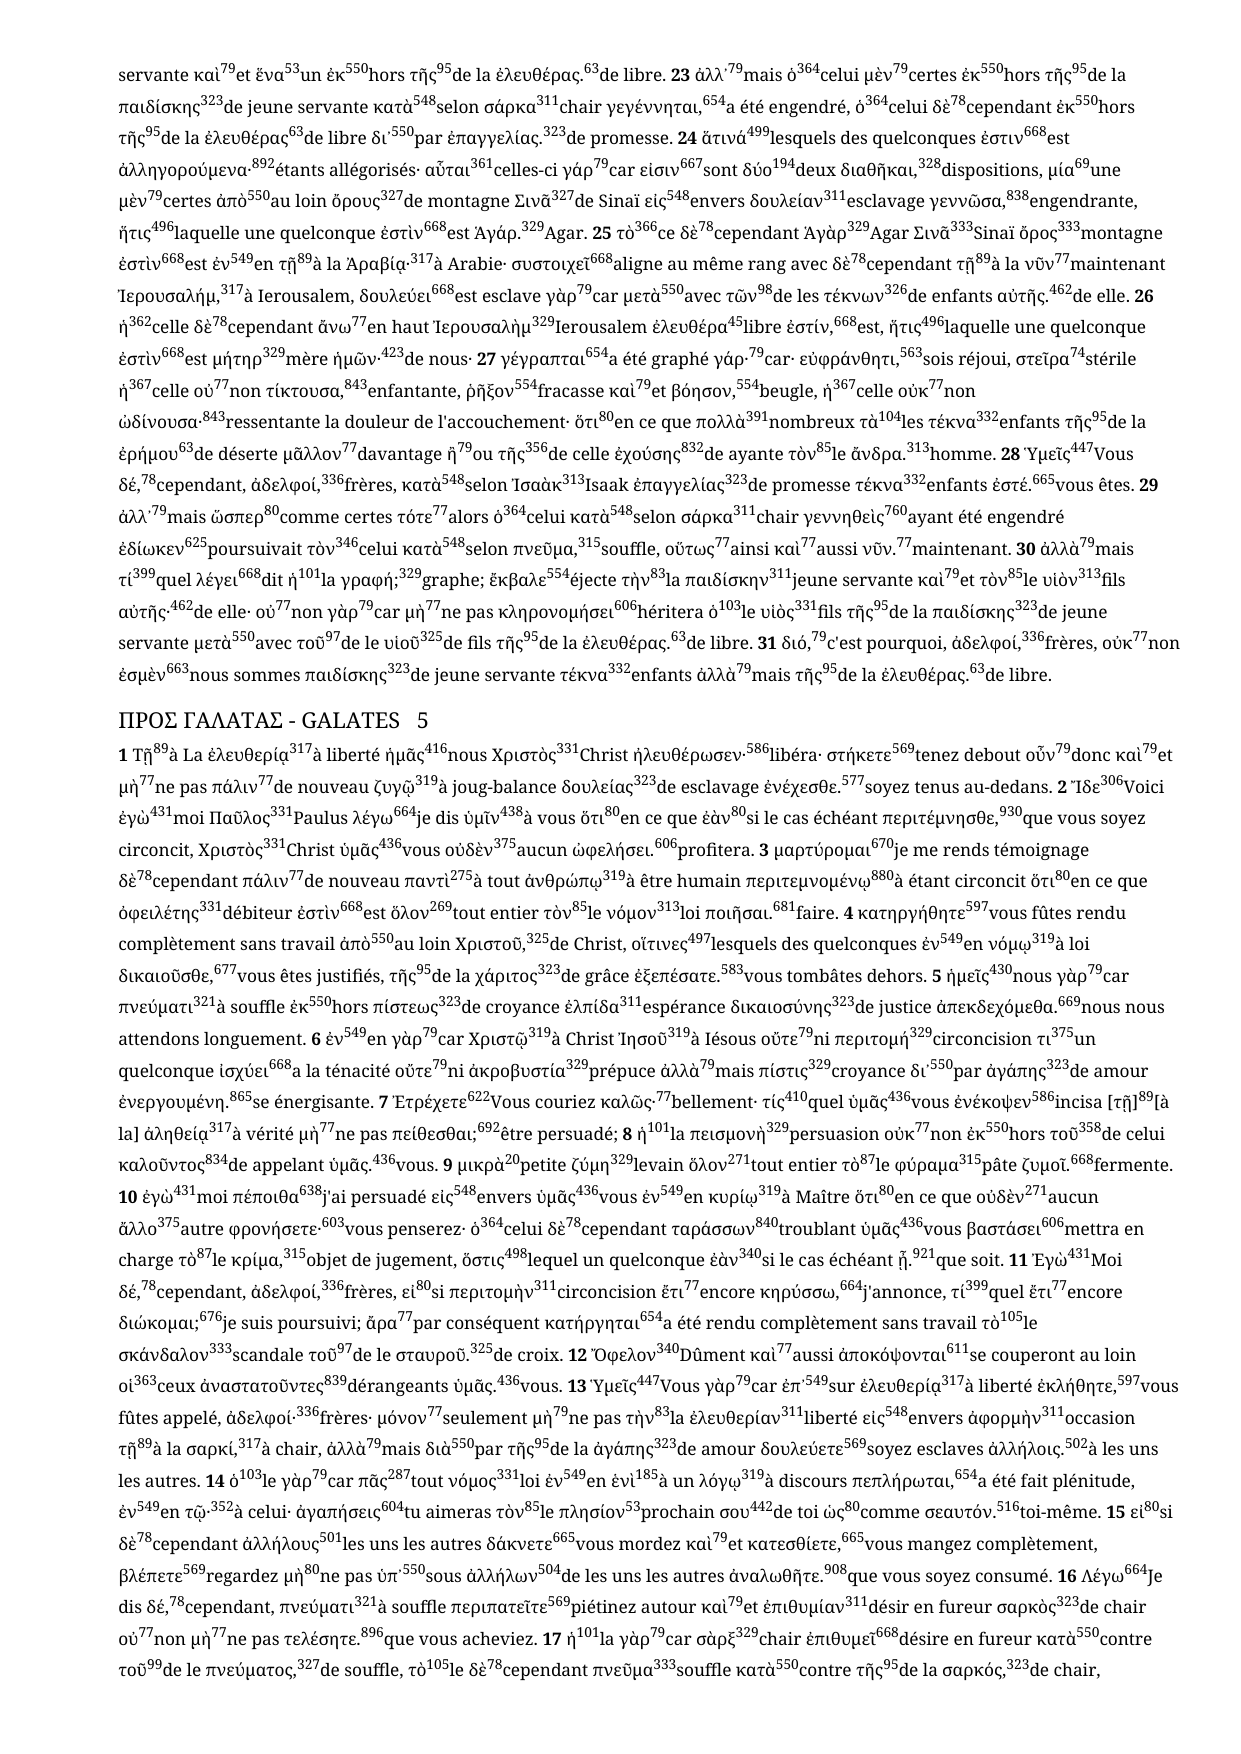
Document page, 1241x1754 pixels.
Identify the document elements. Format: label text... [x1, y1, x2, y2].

text 1 Τῇ89à La ἐλευθερίᾳ317à liberté ἡμᾶς416nous Χριστὸς331Christ ἠλευθέρωσεν·586libéra· στήκετε569tenez debout οὖν79donc καὶ79et μὴ77ne pas πάλιν77de nouveau ζυγῷ319à joug-balance δουλείας323de esclavage ἐνέχεσθε.577soyez tenus au-dedans. 2 Ἴδε306Voici ἐγὼ431moi Παῦλος331Paulus λέγω664je dis ὑμῖν438à vous ὅτι80en ce que ἐὰν80si le cas échéant περιτέμνησθε,930que vous soyez circoncit, Χριστὸς331Christ ὑμᾶς436vous οὐδὲν375aucun ὠφελήσει.606profitera. 3 μαρτύρομαι670je me rends témoignage δὲ78cependant πάλιν77de nouveau παντὶ275à tout ἀνθρώπῳ319à être humain περιτεμνομένῳ880à étant circoncit ὅτι80en ce que ὀφειλέτης331débiteur ἐστὶν668est ὅλον269tout entier τὸν85le νόμον313loi ποιῆσαι.681faire. 4 κατηργήθητε597vous fûtes rendu complètement sans travail ἀπὸ550au loin Χριστοῦ,325de Christ, οἵτινες497lesquels des quelconques ἐν549en νόμῳ319à loi δικαιοῦσθε,677vous êtes justifiés, τῆς95de la χάριτος323de grâce ἐξεπέσατε.583vous tombâtes dehors. 5 ἡμεῖς430nous γὰρ79car πνεύματι321à souffle ἐκ550hors πίστεως323de croyance ἐλπίδα311espérance δικαιοσύνης323de justice ἀπεκδεχόμεθα.669nous nous attendons longuement. 6 ἐν549en γὰρ79car Χριστῷ319à Christ Ἰησοῦ319à Iésous οὔτε79ni περιτομή329circoncision τι375un quelconque ἰσχύει668a la ténacité οὔτε79ni ἀκροβυστία329prépuce ἀλλὰ79mais πίστις329croyance δι᾽550par ἀγάπης323de amour ἐνεργουμένη.865se énergisante. 7 Ἐτρέχετε622Vous couriez καλῶς·77bellement· τίς410quel ὑμᾶς436vous ἐνέκοψεν586incisa [τῇ]89[à la] ἀληθείᾳ317à vérité μὴ77ne pas πείθεσθαι;692être persuadé; 8 ἡ101la πεισμονὴ329persuasion οὐκ77non ἐκ550hors τοῦ358de celui καλοῦντος834de appelant ὑμᾶς.436vous. 9 μικρὰ20petite ζύμη329levain ὅλον271tout entier τὸ87le φύραμα315pâte ζυμοῖ.668fermente. 10 ἐγὼ431moi πέποιθα638j'ai persuadé εἰς548envers ὑμᾶς436vous ἐν549en κυρίῳ319à Maître ὅτι80en ce que οὐδὲν271aucun ἄλλο375autre φρονήσετε·603vous penserez· ὁ364celui δὲ78cependant ταράσσων840troublant ὑμᾶς436vous βαστάσει606mettra en charge τὸ87le κρίμα,315objet de jugement, ὅστις498lequel un quelconque ἐὰν340si le cas échéant ᾖ.921que soit. 11 Ἐγὼ431Moi δέ,78cependant, ἀδελφοί,336frères, εἰ80si περιτομὴν311circoncision ἔτι77encore κηρύσσω,664j'annonce, τί399quel ἔτι77encore διώκομαι;676je suis poursuivi; ἄρα77par conséquent κατήργηται654a été rendu complètement sans travail τὸ105le σκάνδαλον333scandale τοῦ97de le σταυροῦ.325de croix. 12 Ὄφελον340Dûment καὶ77aussi ἀποκόψονται611se couperont au loin οἱ363ceux ἀναστατοῦντες839dérangeants ὑμᾶς.436vous. 13 Ὑμεῖς447Vous γὰρ79car ἐπ᾽549sur ἐλευθερίᾳ317à liberté ἐκλήθητε,597vous fûtes appelé, ἀδελφοί·336frères· μόνον77seulement μὴ79ne pas τὴν83la ἐλευθερίαν311liberté εἰς548envers ἀφορμὴν311occasion τῇ89à la σαρκί,317à chair, ἀλλὰ79mais διὰ550par τῆς95de la ἀγάπης323de amour δουλεύετε569soyez esclaves ἀλλήλοις.502à les uns les autres. 14 ὁ103le γὰρ79car πᾶς287tout νόμος331loi ἐν549en ἑνὶ185à un λόγῳ319à discours πεπλήρωται,654a été fait plénitude, ἐν549en τῷ·352à celui· ἀγαπήσεις604tu aimeras τὸν85le πλησίον53prochain σου442de toi ὡς80comme σεαυτόν.516toi-même. 15 εἰ80si δὲ78cependant ἀλλήλους501les uns les autres δάκνετε665vous mordez καὶ79et κατεσθίετε,665vous mangez complètement, βλέπετε569regardez μὴ80ne pas ὑπ᾽550sous ἀλλήλων504de les uns les autres ἀναλωθῆτε.908que vous soyez consumé. 16 Λέγω664Je dis δέ,78cependant, πνεύματι321à souffle περιπατεῖτε569piétinez autour καὶ79et ἐπιθυμίαν311désir en fureur σαρκὸς323de chair οὐ77non μὴ77ne pas τελέσητε.896que vous acheviez. 17 ἡ101la γὰρ79car σὰρξ329chair ἐπιθυμεῖ668désire en fureur κατὰ550contre τοῦ99de le πνεύματος,327de souffle, τὸ105le δὲ78cependant πνεῦμα333souffle κατὰ550contre τῆς95de la σαρκός,323de chair, ταῦτα365ces-ci γὰρ79car ἀλλήλοις503à les uns les autres ἀντίκειται,674se couche contre, ἵνα80afin que μὴ77ne pas ἃ481lesquels ἐὰν340si le cas échéant θέλητε918que vous vouliez ταῦτα347ces-ci ποιῆτε.918que vous fassiez. 18 εἰ80si δὲ78cependant πνεύματι321à souffle ἄγεσθε,677vous êtes conduits, οὐκ77non ἐστὲ665vous êtes ὑπὸ548sous νόμον.313loi. 19 φανερὰ48visibles δέ78cependant ἐστιν668est τὰ104les ἔργα332travaux τῆς95de la σαρκός,323de chair, ἅτινά499lesquels des quelconques ἐστιν668est πορνεία,329pornation, ἀκαθαρσία,329impureté, ἀσέλγεια,329luxure, 20 εἰδωλολατρία,329idolâtrie, φαρμακεία,329pharmacie, ἔχθραι,328haines, ἔρις,329discorde, ζῆλοι,330zèles, θυμοί,330fureurs, ἐριθεῖαι,328rivalités, διχοστασίαι,328dissensions, αἱρέσεις,328hérésies, 21 φθόνοι,330envies, μέθαι,328ivresses, κῶμοι330festins καὶ79et τὰ104les ὅμοια72semblables τούτοις,353à ces-ci, ἃ481lesquels προλέγω664je prédis ὑμῖν,438à vous, καθὼς77de haut en bas comme προεῖπον582je prédis ὅτι80en ce que οἱ363ceux τὰ86les τοιαῦτα347tels πράσσοντες839pratiquants βασιλείαν311royauté θεοῦ325de Dieu οὐ77non κληρονομήσουσιν.605hériteront. 22 ὁ103le δὲ78cependant καρπὸς331fruit τοῦ99de le πνεύματός327de souffle ἐστιν668est ἀγάπη329amour χαρὰ329joie εἰρήνη,329paix, μακροθυμία329distance de fureur χρηστότης329utilité bonté ἀγαθωσύνη,329bonté, πίστις329croyance 23 πραΰτης329douceur ἐγκράτεια·329maîtrise intérieure· κατὰ550contre τῶν98de les τοιούτων359de tels οὐκ77non ἔστιν668est νόμος.331loi. 24 οἱ363ceux δὲ78cependant τοῦ97de le Χριστοῦ325de Christ [Ἰησοῦ]325[de Iésous] τὴν83la σάρκα311chair ἐσταύρωσαν585crucifièrent σὺν549avec τοῖς252à les παθήμασιν320à passions de souffrances καὶ79et ταῖς88à les ἐπιθυμίαις.316à désirs en fureurs. 25 Εἰ80Si ζῶμεν663nous vivons πνεύματι,321à souffle, πνεύματι321à souffle καὶ77aussi στοιχῶμεν.916que nous avancions en ligne. 26 μὴ77ne pas γινώμεθα922que nous nous devenions κενόδοξοι,46vides de gloires, ἀλλήλους501les uns les autres προκαλούμενοι,866se appelants devant, ἀλλήλοις502à les uns les autres φθονοῦντες.839enviants. [118, 739, 1181, 1682]
text ΠΡΟΣ ΓΑΛΑΤΑΣ - GALATES 5 [118, 705, 1181, 735]
text 1 Λέγω664Je dis δέ,78cependant, ἐφ᾽548sur ὅσον295autant lequel χρόνον313temps ὁ103le κληρονόμος331héritier νήπιός47infantile ἐστιν,668est, οὐδὲν375aucun διαφέρει668diffère δούλου325de mâle esclave κύριος331Maître πάντων385de tous ὤν,840étant, 2 ἀλλ᾽79mais ὑπὸ548sous ἐπιτρόπους312administrateurs ἐστὶν668est καὶ79et οἰκονόμους312légistes de maison ἄχρι552jusqu'à l'extrémité τῆς95de la προθεσμίας323de fixée d'avance τοῦ257de le πατρός.325de père. 3 οὕτως77ainsi καὶ77aussi ἡμεῖς,430nous, ὅτε80lorsque ἦμεν620nous étions νήπιοι,46infantiles, ὑπὸ548sous τὰ86les στοιχεῖα314éléments τοῦ97de le κόσμου325de monde ἤμεθα626nous nous étions δεδουλωμένοι·812ayants étés esclavagés· 4 ὅτε80lorsque δὲ78cependant ἦλθεν586vint τὸ105le πλήρωμα333plénitude τοῦ97de le χρόνου,325de temps, ἐξαπέστειλεν586envoya dehors ὁ103le θεὸς331Dieu τὸν85le υἱὸν313fils αὐτοῦ,464de lui, γενόμενον726se ayant devenu ἐκ550hors γυναικός,323de femme, γενόμενον726se ayant devenu ὑπὸ548sous νόμον,313loi, 5 ἵνα80afin que τοὺς345ceux ὑπὸ548sous νόμον313loi ἐξαγοράσῃ,899que achète dehors aux agoras, ἵνα80afin que τὴν83la υἱοθεσίαν311adoption comme fils ἀπολάβωμεν.894que nous recevions. 6 Ὅτι80En ce que δέ78cependant ἐστε665vous êtes υἱοί,330fils, ἐξαπέστειλεν586envoya dehors ὁ103le θεὸς331Dieu τὸ87le πνεῦμα315souffle τοῦ97de le υἱοῦ325de fils αὐτοῦ464de lui εἰς548envers τὰς82les καρδίας310coeurs ἡμῶν423de nous κρᾶζον·824croassant· αββα304Abba ὁ109le πατήρ.337père. 7 ὥστε80de sorte que οὐκέτι77non plus εἶ666tu es δοῦλος331mâle esclave ἀλλ᾽79mais υἱός·331fils· εἰ80si δὲ78cependant υἱός,331fils, καὶ77aussi κληρονόμος331héritier διὰ550par θεοῦ.325de Dieu. 8 Ἀλλὰ79Mais τότε77alors μὲν79certes οὐκ77non εἰδότες782ayants sus θεὸν313Dieu ἐδουλεύσατε583vous fûtes esclaves τοῖς351à ceux φύσει317à nature μὴ77ne pas οὖσιν827à étants θεοῖς·318à dieux· 9 νῦν77maintenant δὲ78cependant γνόντες720ayants connus θεόν,313Dieu, μᾶλλον77davantage δὲ78cependant γνωσθέντες759ayants étés connus ὑπὸ550sous θεοῦ,325de Dieu, πῶς77comment? ἐπιστρέφετε665vous tournez sur πάλιν77de nouveau ἐπὶ548sur τὰ86les ἀσθενῆ5infirmes καὶ79et πτωχὰ5pauvres στοιχεῖα314éléments οἷς487à lesquels πάλιν77de nouveau ἄνωθεν77d'en haut δουλεύειν689être esclave θέλετε;665vous voulez; 10 ἡμέρας310journées παρατηρεῖσθε671vous vous épiez καὶ79et μῆνας312mois καὶ79et καιροὺς312moments καὶ79et ἐνιαυτούς,312années, 11 φοβοῦμαι670je m'effraie ὑμᾶς436vous μή80ne pas πως77en quelque manière εἰκῇ77sans cause κεκοπίακα638j'ai peiné εἰς548envers ὑμᾶς.436vous. 12 Γίνεσθε573Que vous vous devenez ὡς80comme ἐγώ,431moi, ὅτι80en ce que κἀγὼ431et moi ὡς80comme ὑμεῖς,447vous, ἀδελφοί,336frères, δέομαι670je m'attache de lien ὑμῶν.441de vous. οὐδέν375aucun με417moi ἠδικήσατε·583vous fîtes injustice· 13 οἴδατε639vous avez su δὲ78cependant ὅτι80en ce que δι᾽548par le fait de ἀσθένειαν311infirmité τῆς95de la σαρκὸς323de chair εὐηγγελισάμην588je m'évangélisai ὑμῖν438à vous τὸ87le πρότερον,55plus avant, 14 καὶ79et τὸν85le πειρασμὸν313tentation ὑμῶν441de vous ἐν549en τῇ89à la σαρκί317à chair μου424de moi οὐκ77non ἐξουθενήσατε583vous exclûtes comme rien οὐδὲ79non cependant ἐξεπτύσατε,583vous crachâtes dehors, ἀλλ᾽79mais ὡς80comme ἄγγελον313messager θεοῦ325de Dieu ἐδέξασθέ589vous vous acceptâtes με,417moi, ὡς80comme Χριστὸν313Christ Ἰησοῦν.313Iésous. 15 ποῦ77où? οὖν79donc ὁ103le μακαρισμὸς331état bienheureux ὑμῶν;441de vous; μαρτυρῶ664je témoigne γὰρ79car ὑμῖν438à vous ὅτι80en ce que εἰ80si δυνατὸν73puissant τοὺς84les ὀφθαλμοὺς312yeux ὑμῶν441de vous ἐξορύξαντες720ayants arrachés ἐδώκατέ583vous donnâtes μοι.420à moi. 16 ὥστε80de sorte que ἐχθρὸς71ennemi ὑμῶν441de vous γέγονα638j'ai devenu ἀληθεύων840étant vrai ὑμῖν;438à vous; 17 ζηλοῦσιν667zélent ὑμᾶς436vous οὐ77non καλῶς,77bellement, ἀλλ᾽79mais ἐκκλεῖσαι681fermer à clef au dehors ὑμᾶς436vous θέλουσιν,667veulent, ἵνα80afin que αὐτοὺς451eux ζηλοῦτε·918que vous zéliez· 18 καλὸν49beau δὲ78cependant ζηλοῦσθαι692être zélé ἐν549en καλῷ61à beau πάντοτε77en tout moment καὶ79et μὴ77ne pas μόνον77seulement ἐν549en τῷ354à ce παρεῖναί689être à côté με417moi πρὸς548vers ὑμᾶς.436vous. 19 τέκνα338enfants μου,424de moi, οὓς479lesquels πάλιν77de nouveau ὠδίνω664je ressens la douleur de l'accouchement μέχρις80jusqu'à οὗ494de lequel μορφωθῇ911que soit formé Χριστὸς331Christ ἐν549en ὑμῖν·438à vous· 20 ἤθελον621je voulais δὲ78cependant παρεῖναι689être à côté πρὸς548vers ὑμᾶς436vous ἄρτι77à l'instant καὶ79et ἀλλάξαι681changer τὴν83la φωνήν311voix μου,424de moi, ὅτι80en ce que ἀποροῦμαι670je m'embarrasse ἐν549en ὑμῖν.438à vous. 21 Λέγετέ569Dites μοι,420à moi, οἱ368ceux ὑπὸ548sous νόμον313loi θέλοντες844voulants εἶναι,689être, τὸν85le νόμον313loi οὐκ77non ἀκούετε;665vous écoutez; 22 γέγραπται654a été graphé γὰρ79car ὅτι80en ce que Ἀβραὰμ331Abraam δύο178deux υἱοὺς312fils ἔσχεν,586eut, ἕνα53un ἐκ550hors τῆς95de la παιδίσκης323de jeune servante καὶ79et ἕνα53un ἐκ550hors τῆς95de la ἐλευθέρας.63de libre. 23 ἀλλ᾽79mais ὁ364celui μὲν79certes ἐκ550hors τῆς95de la παιδίσκης323de jeune servante κατὰ548selon σάρκα311chair γεγέννηται,654a été engendré, ὁ364celui δὲ78cependant ἐκ550hors τῆς95de la ἐλευθέρας63de libre δι᾽550par ἐπαγγελίας.323de promesse. 24 ἅτινά499lesquels des quelconques ἐστιν668est ἀλληγορούμενα·892étants allégorisés· αὗται361celles-ci γάρ79car εἰσιν667sont δύο194deux διαθῆκαι,328dispositions, μία69une μὲν79certes ἀπὸ550au loin ὄρους327de montagne Σινᾶ327de Sinaï εἰς548envers δουλείαν311esclavage γεννῶσα,838engendrante, ἥτις496laquelle une quelconque ἐστὶν668est Ἁγάρ.329Agar. 25 τὸ366ce δὲ78cependant Ἁγὰρ329Agar Σινᾶ333Sinaï ὄρος333montagne ἐστὶν668est ἐν549en τῇ89à la Ἀραβίᾳ·317à Arabie· συστοιχεῖ668aligne au même rang avec δὲ78cependant τῇ89à la νῦν77maintenant Ἰερουσαλήμ,317à Ierousalem, δουλεύει668est esclave γὰρ79car μετὰ550avec τῶν98de les τέκνων326de enfants αὐτῆς.462de elle. 26 ἡ362celle δὲ78cependant ἄνω77en haut Ἰερουσαλὴμ329Ierousalem ἐλευθέρα45libre ἐστίν,668est, ἥτις496laquelle une quelconque ἐστὶν668est μήτηρ329mère ἡμῶν·423de nous· 27 γέγραπται654a été graphé γάρ·79car· εὐφράνθητι,563sois réjoui, στεῖρα74stérile ἡ367celle οὐ77non τίκτουσα,843enfantante, ῥῆξον554fracasse καὶ79et βόησον,554beugle, ἡ367celle οὐκ77non ὠδίνουσα·843ressentante la douleur de l'accouchement· ὅτι80en ce que πολλὰ391nombreux τὰ104les τέκνα332enfants τῆς95de la ἐρήμου63de déserte μᾶλλον77davantage ἢ79ou τῆς356de celle ἐχούσης832de ayante τὸν85le ἄνδρα.313homme. 28 Ὑμεῖς447Vous δέ,78cependant, ἀδελφοί,336frères, κατὰ548selon Ἰσαὰκ313Isaak ἐπαγγελίας323de promesse τέκνα332enfants ἐστέ.665vous êtes. 29 ἀλλ᾽79mais ὥσπερ80comme certes τότε77alors ὁ364celui κατὰ548selon σάρκα311chair γεννηθεὶς760ayant été engendré ἐδίωκεν625poursuivait τὸν346celui κατὰ548selon πνεῦμα,315souffle, οὕτως77ainsi καὶ77aussi νῦν.77maintenant. 30 ἀλλὰ79mais τί399quel λέγει668dit ἡ101la γραφή;329graphe; ἔκβαλε554éjecte τὴν83la παιδίσκην311jeune servante καὶ79et τὸν85le υἱὸν313fils αὐτῆς·462de elle· οὐ77non γὰρ79car μὴ77ne pas κληρονομήσει606héritera ὁ103le υἱὸς331fils τῆς95de la παιδίσκης323de jeune servante μετὰ550avec τοῦ97de le υἱοῦ325de fils τῆς95de la ἐλευθέρας.63de libre. 31 διό,79c'est pourquoi, ἀδελφοί,336frères, οὐκ77non ἐσμὲν663nous sommes παιδίσκης323de jeune servante τέκνα332enfants ἀλλὰ79mais τῆς95de la ἐλευθέρας.63de libre. [118, 59, 1181, 686]
